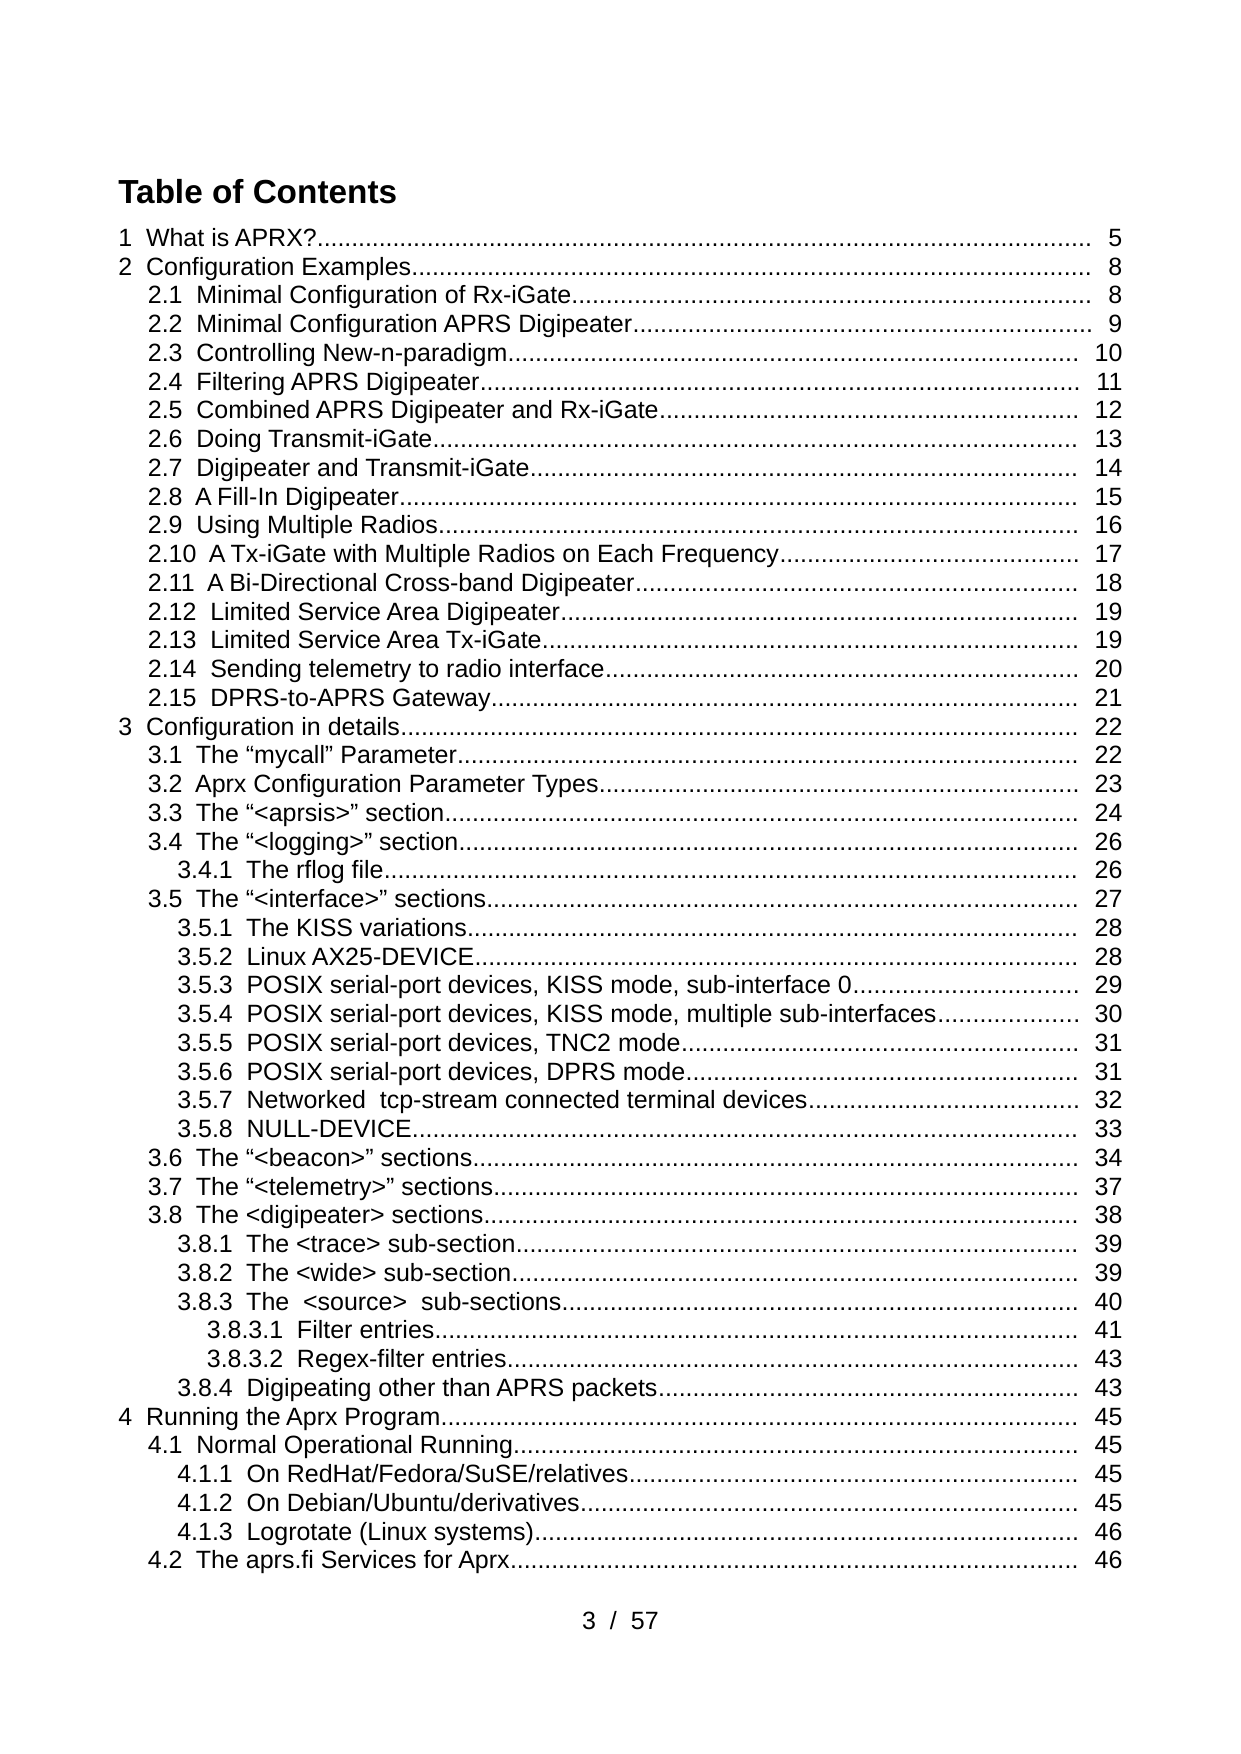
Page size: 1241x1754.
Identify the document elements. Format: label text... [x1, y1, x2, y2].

text 3.5.6 POSIX serial-port devices, DPRS mode 31 [177, 1057, 1122, 1085]
text 2.1 Minimal Configuration of Rx-iGate 8 [148, 280, 1122, 309]
text 4 Running the Aprx Program 45 [118, 1402, 1122, 1430]
text 4.1.1 On RedHat/Fedora/SuSE/relatives 45 [177, 1459, 1122, 1488]
text 4.1.3 Logrotate (Linux systems) 46 [177, 1517, 1122, 1545]
text 3.5.5 POSIX serial-port devices, TNC2 mode 31 [177, 1028, 1122, 1057]
text 2.10 A Tx-iGate with Multiple Radios on Each Frequency 17 [148, 539, 1122, 568]
text 3.4 The “<logging>” section 26 [148, 827, 1122, 855]
text 3.8.1 The <trace> sub-section 39 [177, 1229, 1122, 1258]
text 2.3 Controlling New-n-paradigm 10 [148, 338, 1122, 367]
text 3.5.1 The KISS variations 28 [177, 913, 1122, 942]
text 3.1 The “mycall” Parameter 22 [148, 740, 1122, 769]
text 2.14 Sending telemetry to radio interface 20 [148, 654, 1122, 683]
text 3.2 Aprx Configuration Parameter Types 23 [148, 769, 1122, 798]
text 2.4 Filtering APRS Digipeater 11 [148, 367, 1122, 395]
text 3.8.3 The <source> sub-sections 40 [177, 1287, 1122, 1315]
text 2.13 Limited Service Area Tx-iGate 19 [148, 625, 1122, 654]
text 3.8.4 Digipeating other than APRS packets 43 [177, 1373, 1122, 1402]
text 2.8 A Fill-In Digipeater 15 [148, 482, 1122, 510]
text 3.8.2 The <wide> sub-section 39 [177, 1258, 1122, 1287]
text 4.1 Normal Operational Running 45 [148, 1430, 1122, 1459]
text 3.5.4 POSIX serial-port devices, KISS mode, multiple sub-interfaces 30 [177, 999, 1122, 1028]
text 3.4.1 The rflog file 26 [177, 855, 1122, 884]
subtitle Table of Contents [118, 172, 1122, 210]
text 4.2 The aprs.fi Services for Aprx 46 [148, 1545, 1122, 1574]
text 3 Configuration in details 22 [118, 712, 1122, 740]
text 3.8.3.2 Regex-filter entries 43 [207, 1344, 1122, 1373]
text 1 What is APRX? 5 [118, 223, 1122, 252]
text 3.5.3 POSIX serial-port devices, KISS mode, sub-interface 0 29 [177, 970, 1122, 999]
text 3.8.3.1 Filter entries 41 [207, 1315, 1122, 1344]
text 3.8 The <digipeater> sections 38 [148, 1200, 1122, 1229]
text 2 Configuration Examples 8 [118, 252, 1122, 280]
text 2.5 Combined APRS Digipeater and Rx-iGate 12 [148, 395, 1122, 424]
text 2.2 Minimal Configuration APRS Digipeater 9 [148, 309, 1122, 338]
text 3.7 The “<telemetry>” sections 37 [148, 1172, 1122, 1200]
text 3.5.2 Linux AX25-DEVICE 28 [177, 942, 1122, 970]
text 3.5.7 Networked tcp-stream connected terminal devices 32 [177, 1085, 1122, 1114]
text 3.6 The “<beacon>” sections 34 [148, 1143, 1122, 1172]
text 2.11 A Bi-Directional Cross-band Digipeater 18 [148, 568, 1122, 597]
text 3.3 The “<aprsis>” section 24 [148, 798, 1122, 827]
text 2.6 Doing Transmit-iGate 13 [148, 424, 1122, 453]
text 3.5 The “<interface>” sections 27 [148, 884, 1122, 913]
text 3.5.8 NULL-DEVICE 33 [177, 1114, 1122, 1143]
text 2.15 DPRS-to-APRS Gateway 21 [148, 683, 1122, 712]
text 4.1.2 On Debian/Ubuntu/derivatives 45 [177, 1488, 1122, 1517]
text 2.12 Limited Service Area Digipeater 19 [148, 597, 1122, 625]
text 2.7 Digipeater and Transmit-iGate 14 [148, 453, 1122, 482]
text 2.9 Using Multiple Radios 16 [148, 510, 1122, 539]
